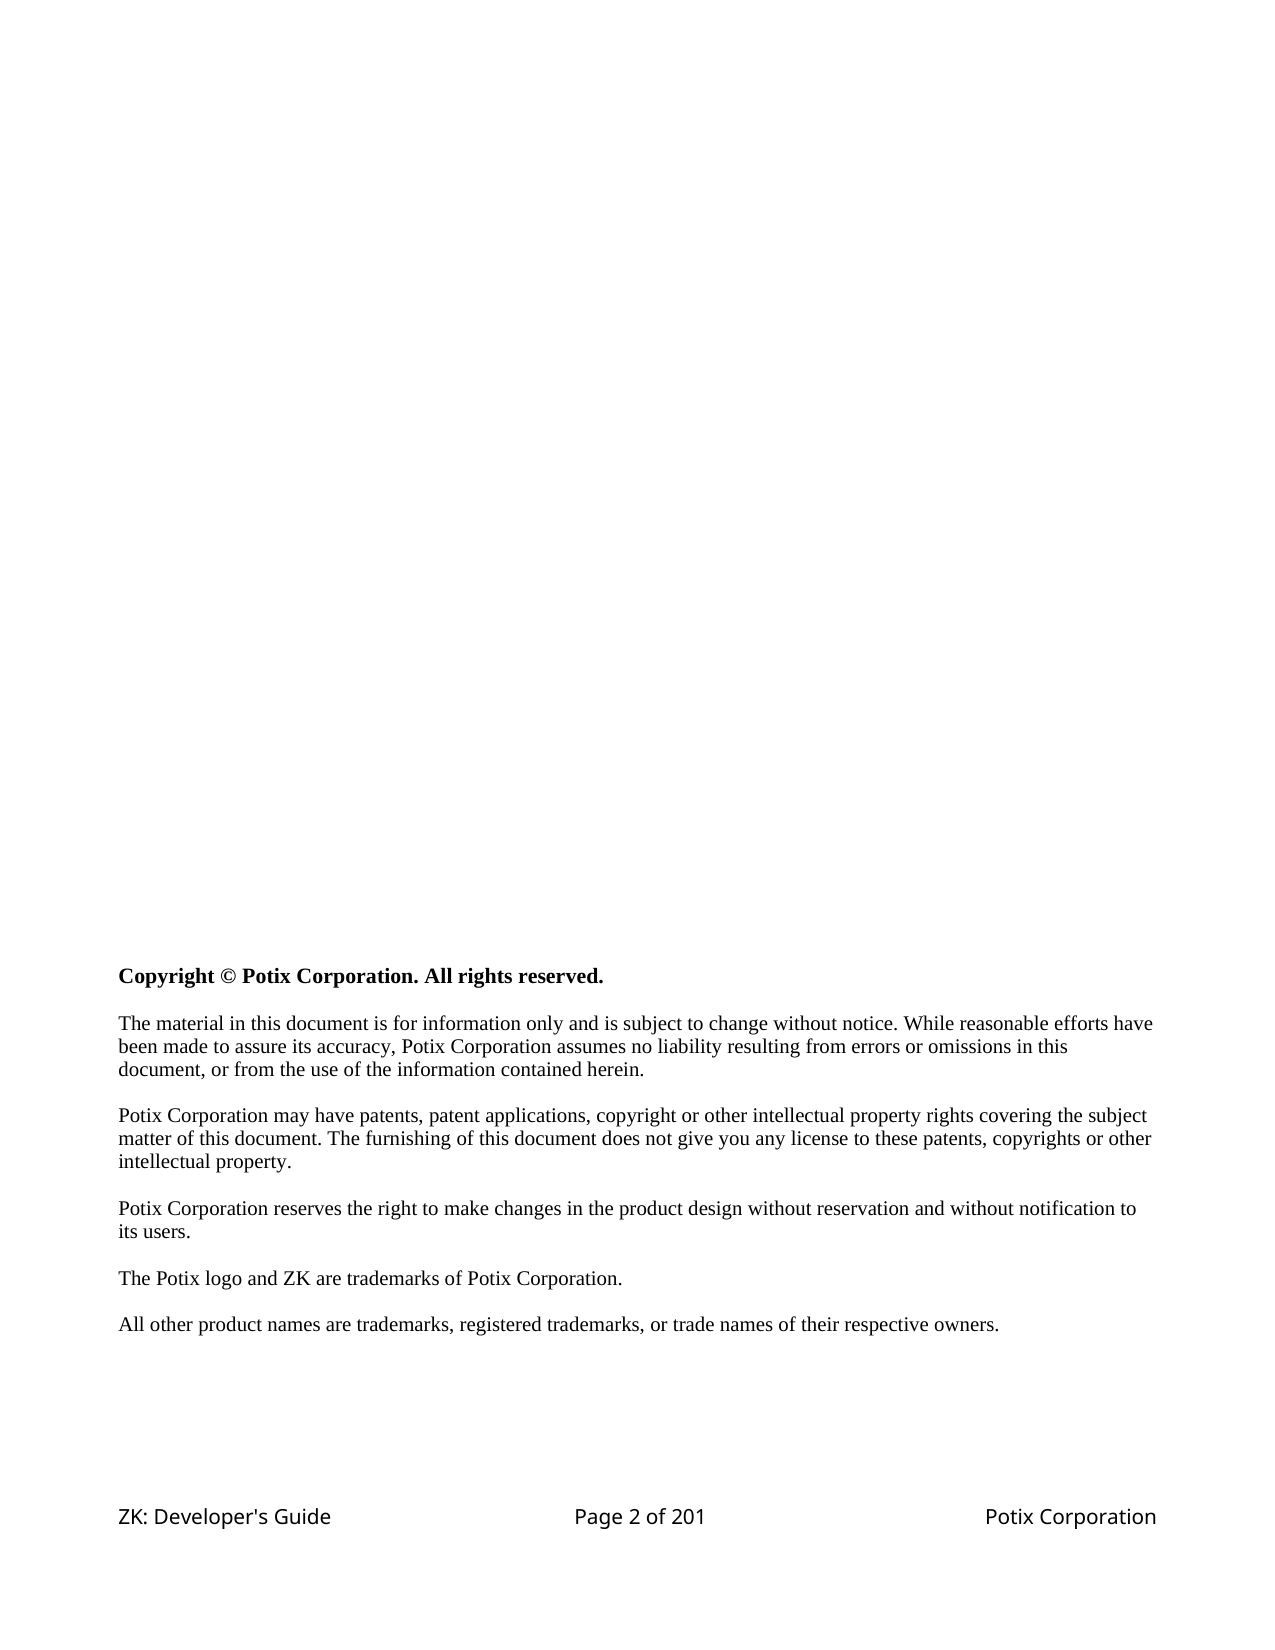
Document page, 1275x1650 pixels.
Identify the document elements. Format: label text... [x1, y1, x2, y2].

text Potix Corporation may have patents, patent applications, copyright or other intellectual property rights covering the subject matter of this document. The furnishing of this document does not give you any license to these patents, copyrights or other intellectual property. [118, 1104, 1157, 1173]
text All other product names are trademarks, registered trademarks, or trade names of their respective owners. [118, 1313, 1157, 1336]
text Copyright © Potix Corporation. All rights reserved. [118, 963, 1157, 988]
text The Potix logo and ZK are trademarks of Potix Corporation. [118, 1267, 1157, 1289]
text The material in this document is for information only and is subject to change without notice. While reasonable efforts have been made to assure its accuracy, Potix Corporation assumes no liability resulting from errors or omissions in this document, or from the use of the information contained herein. [118, 1011, 1157, 1081]
text Potix Corporation reserves the right to make changes in the product design without reservation and without notification to its users. [118, 1197, 1157, 1243]
